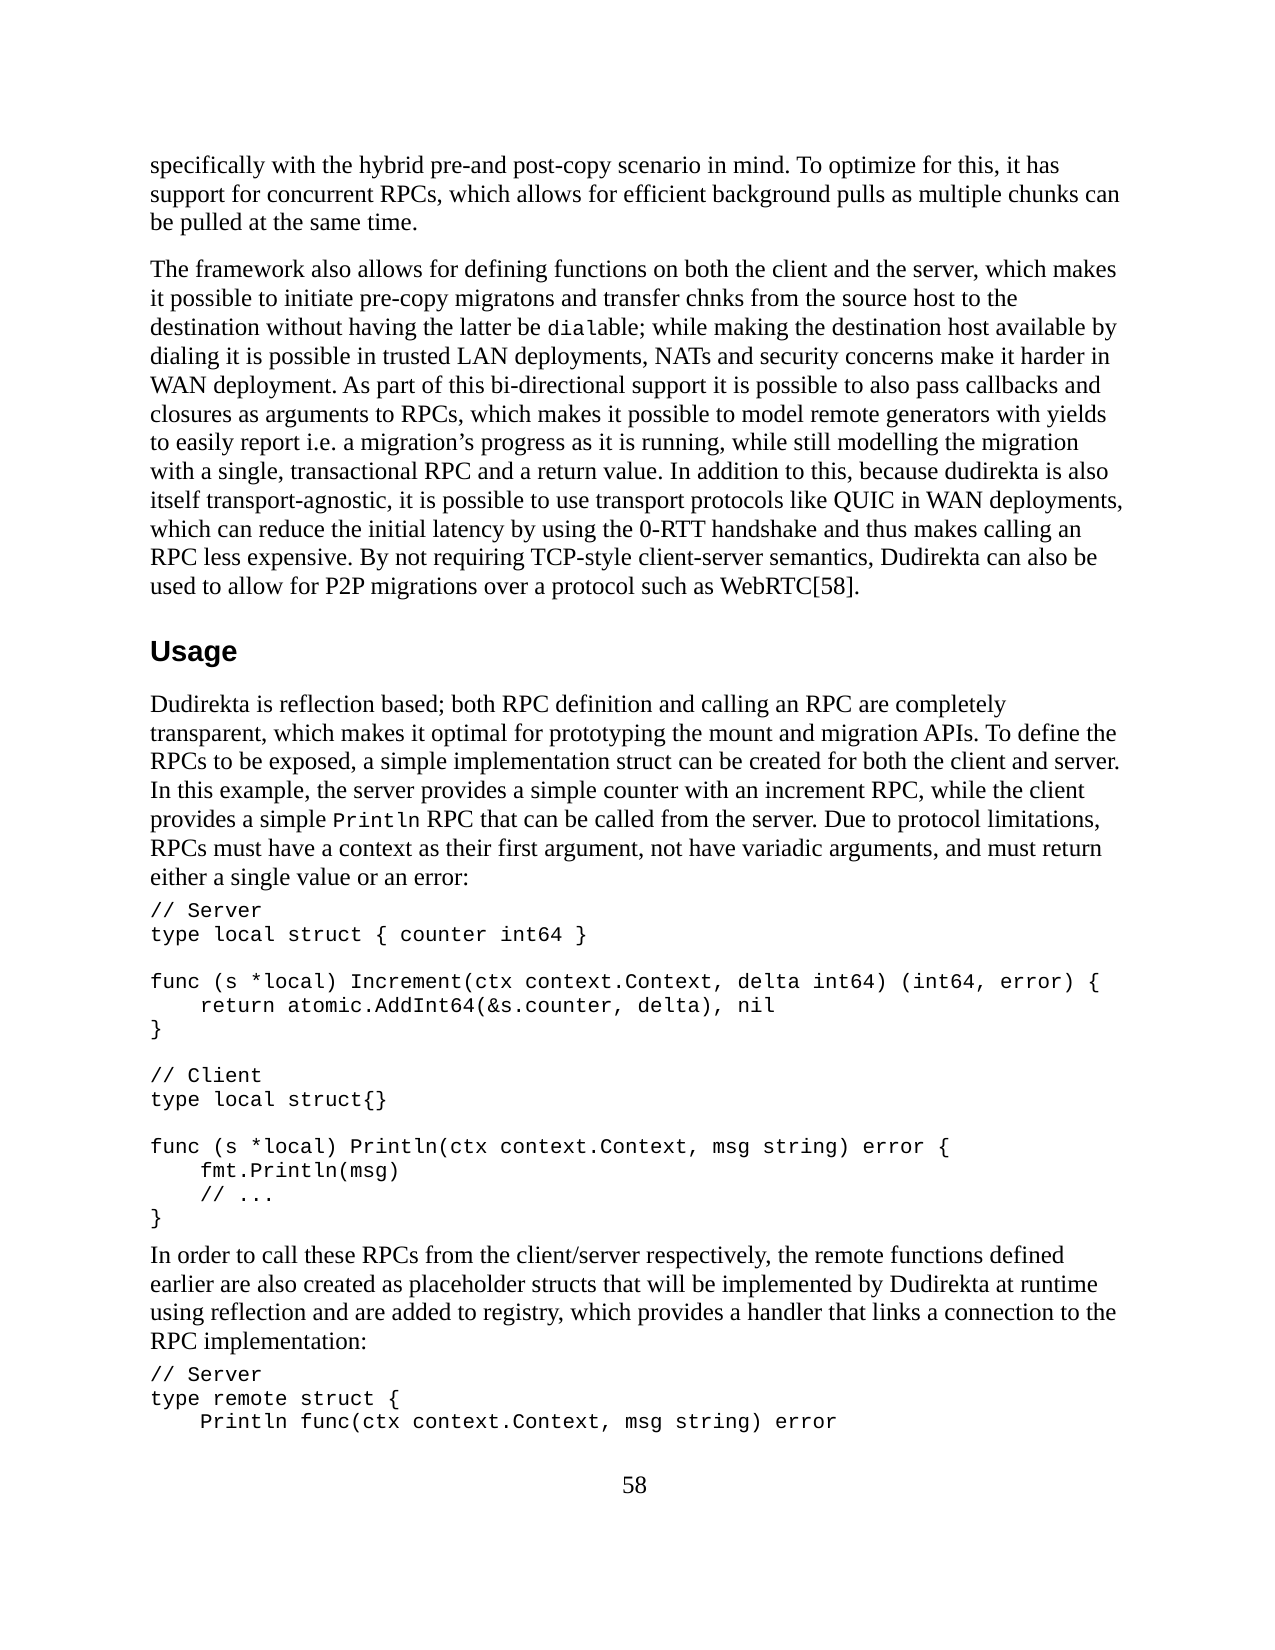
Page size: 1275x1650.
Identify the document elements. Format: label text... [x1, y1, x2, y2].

text In order to call these RPCs from the client/server respectively, the remote functions defined earlier are also created as placeholder structs that will be implemented by Dudirekta at runtime using reflection and are added to registry, which provides a handler that links a connection to the RPC implementation: [150, 1240, 1125, 1355]
text func (s *local) Println(ctx context.Context, msg string) error { [150, 1136, 1125, 1160]
text return atomic.AddInt64(&s.counter, delta), nil [150, 994, 1125, 1018]
text specifically with the hybrid pre-and post-copy scenario in mind. To optimize for this, it has support for concurrent RPCs, which allows for efficient background pulls as multiple chunks can be pulled at the same time. [150, 150, 1125, 236]
text } [150, 1018, 1125, 1042]
text // Server [150, 900, 1125, 924]
subtitle Usage [150, 634, 1125, 667]
text type local struct{} [150, 1089, 1125, 1113]
text The framework also allows for defining functions on both the client and the server, which makes it possible to initiate pre-copy migratons and transfer chnks from the source host to the destination without having the latter be dialable; while making the destination host available by dialing it is possible in trusted LAN deployments, NATs and security concerns make it harder in WAN deployment. As part of this bi-directional support it is possible to also pass callbacks and closures as arguments to RPCs, which makes it possible to model remote generators with yields to easily report i.e. a migration’s progress as it is running, while still modelling the migration with a single, transactional RPC and a return value. In addition to this, because dudirekta is also itself transport-agnostic, it is possible to use transport protocols like QUIC in WAN deployments, which can reduce the initial latency by using the 0-RTT handshake and thus makes calling an RPC less expensive. By not requiring TCP-style client-server semantics, Dudirekta can also be used to allow for P2P migrations over a protocol such as WebRTC[58]. [150, 254, 1125, 600]
text type local struct { counter int64 } [150, 924, 1125, 947]
text } [150, 1207, 1125, 1231]
text // ... [150, 1184, 1125, 1207]
text func (s *local) Increment(ctx context.Context, delta int64) (int64, error) { [150, 971, 1125, 994]
text fmt.Println(msg) [150, 1160, 1125, 1184]
text type remote struct { [150, 1388, 1125, 1411]
text Dudirekta is reflection based; both RPC definition and calling an RPC are completely transparent, which makes it optimal for prototyping the mount and migration APIs. To define the RPCs to be exposed, a simple implementation struct can be created for both the client and server. In this example, the server provides a simple counter with an increment RPC, while the client provides a simple Println RPC that can be called from the server. Due to protocol limitations, RPCs must have a context as their first argument, not have variadic arguments, and must return either a single value or an error: [150, 689, 1125, 891]
text // Server [150, 1364, 1125, 1388]
text Println func(ctx context.Context, msg string) error [150, 1411, 1125, 1435]
text // Client [150, 1066, 1125, 1089]
